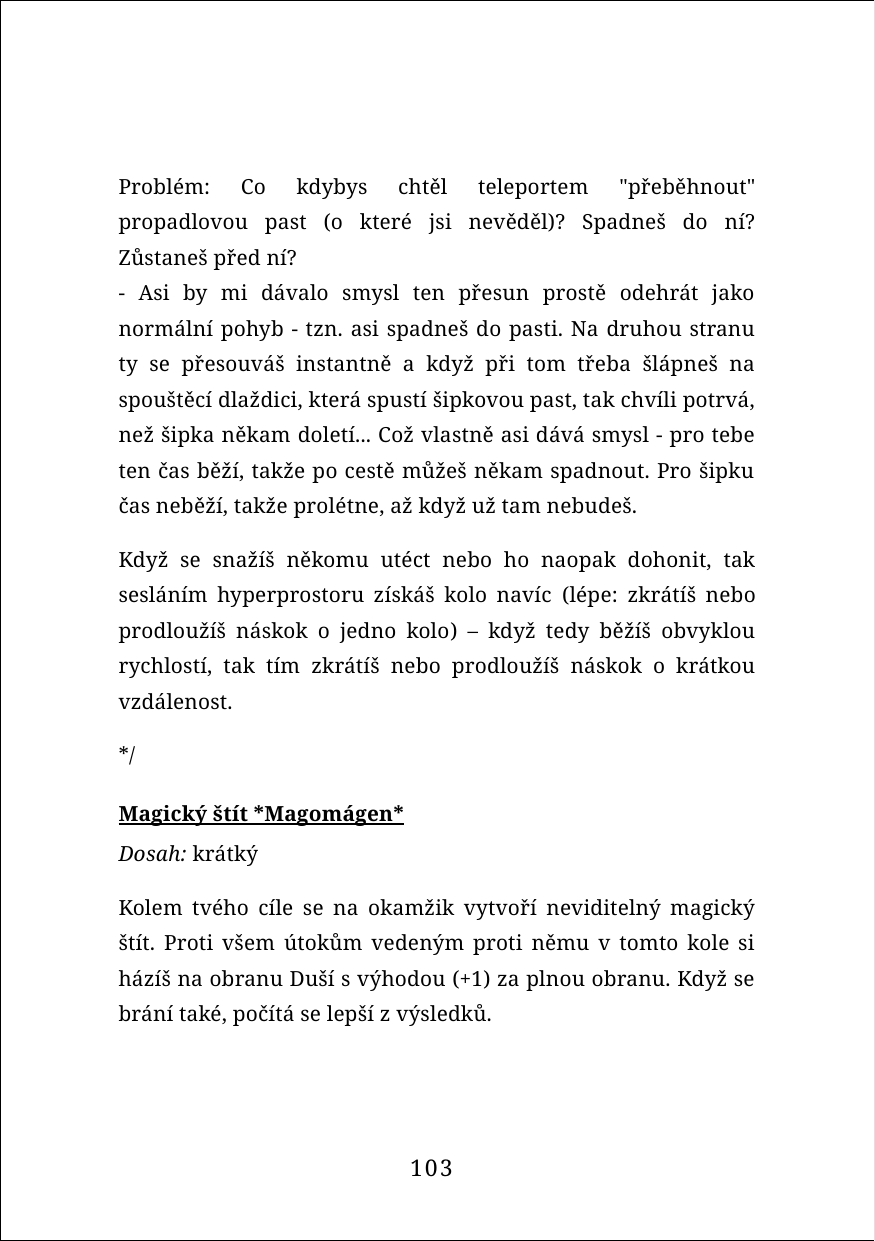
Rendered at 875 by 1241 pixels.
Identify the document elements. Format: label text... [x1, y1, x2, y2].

text Dosah: krátký [118, 839, 756, 868]
subtitle Magický štít *Magomágen* [118, 799, 756, 828]
text Problém: Co kdybys chtěl teleportem "přeběhnout" propadlovou past (o které jsi nevěděl)? Spadneš do ní? Zůstaneš před ní? - Asi by mi dávalo smysl ten přesun prostě odehrát jako normální pohyb - tzn. asi spadneš do pasti. Na druhou stranu ty se přesouváš instantně a když při tom třeba šlápneš na spouštěcí dlaždici, která spustí šipkovou past, tak chvíli potrvá, než šipka někam doletí... Což vlastně asi dává smysl - pro tebe ten čas běží, takže po cestě můžeš někam spadnout. Pro šipku čas neběží, takže prolétne, až když už tam nebudeš. [118, 172, 756, 520]
text Kolem tvého cíle se na okamžik vytvoří neviditelný magický štít. Proti všem útokům vedeným proti němu v tomto kole si házíš na obranu Duší s výhodou (+1) za plnou obranu. Když se brání také, počítá se lepší z výsledků. [118, 893, 756, 1028]
text */ [118, 740, 756, 768]
text Když se snažíš někomu utéct nebo ho naopak dohonit, tak sesláním hyperprostoru získáš kolo navíc (lépe: zkrátíš nebo prodloužíš náskok o jedno kolo) – když tedy běžíš obvyklou rychlostí, tak tím zkrátíš nebo prodloužíš náskok o krátkou vzdálenost. [118, 545, 756, 715]
